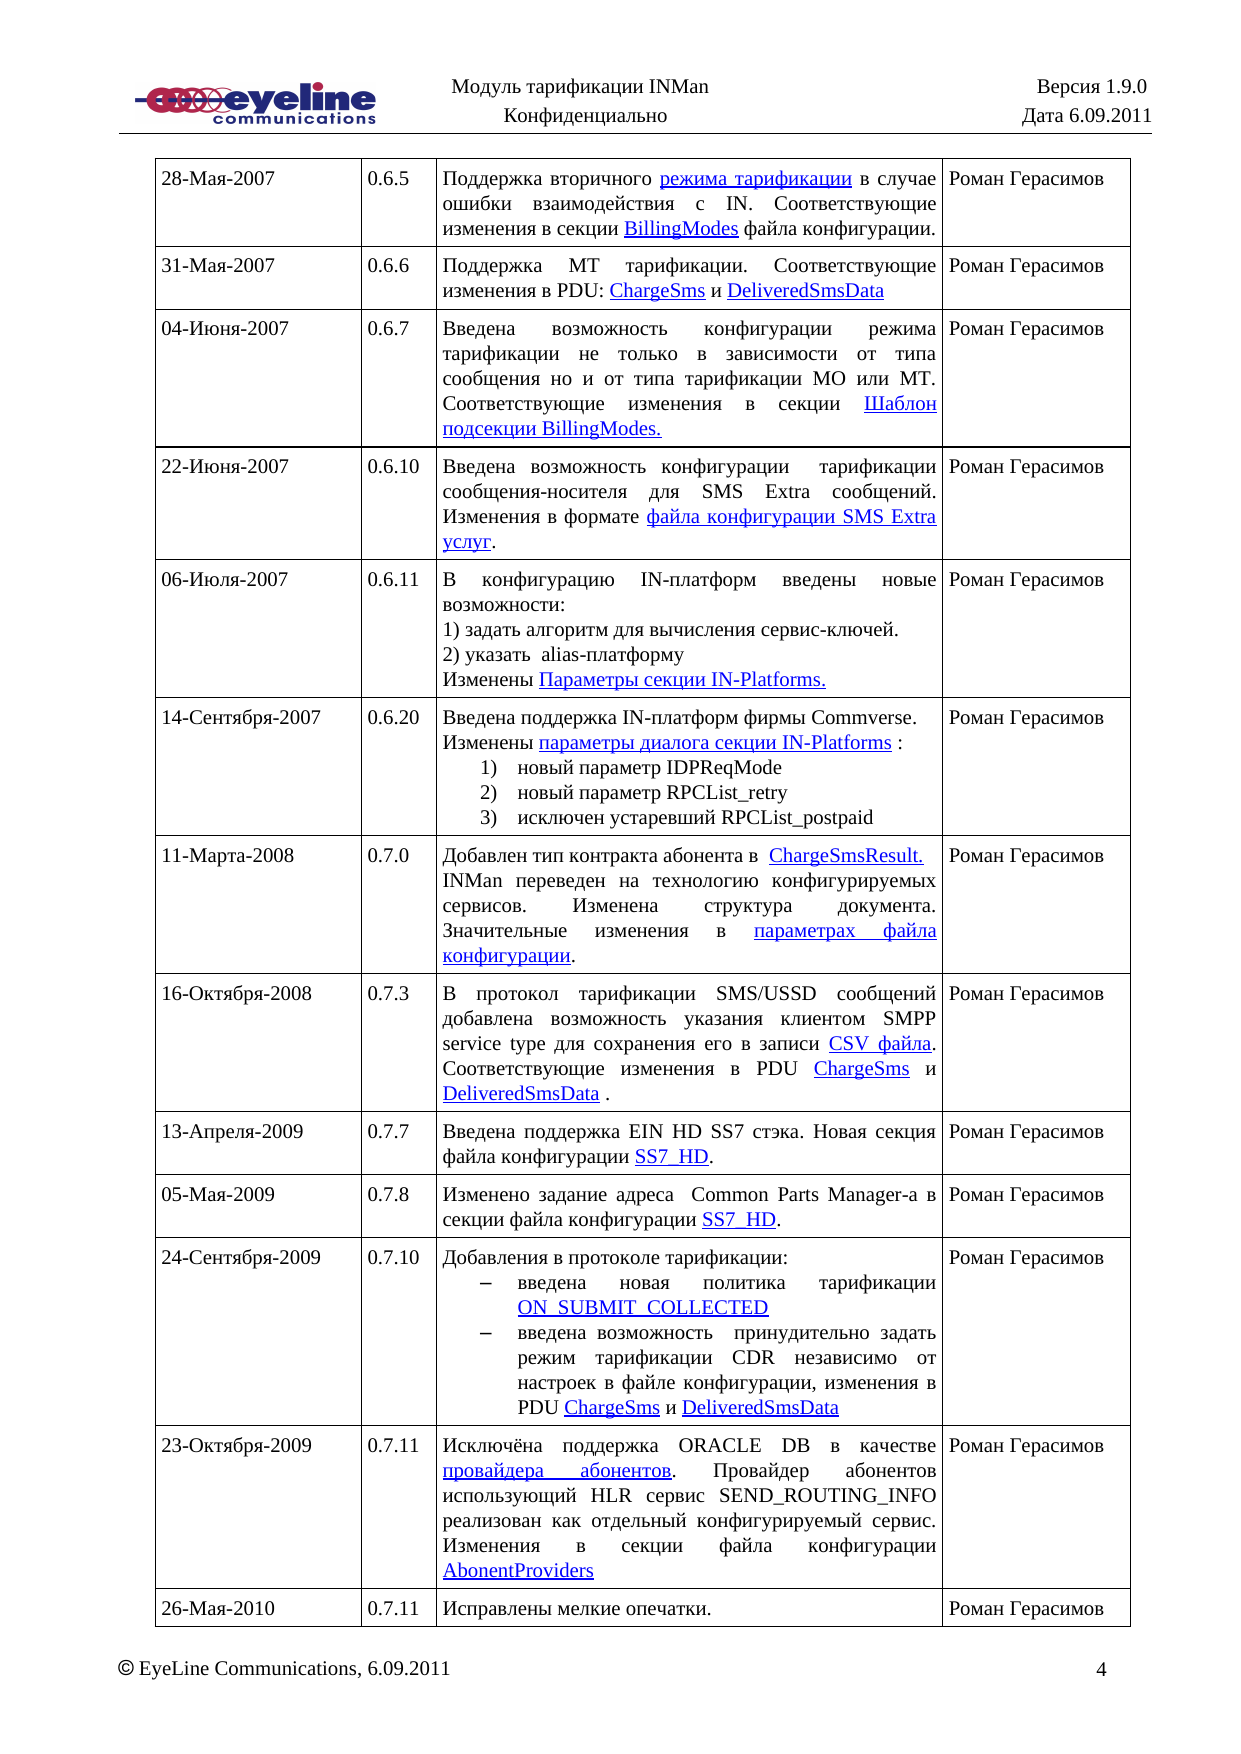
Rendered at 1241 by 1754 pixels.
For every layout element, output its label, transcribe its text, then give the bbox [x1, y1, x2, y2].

table_cell 23-Октября-2009 [156, 1426, 361, 1588]
table_cell Введена поддержка EIN HD SS7 стэка. Новая секция файла конфигурации SS7_HD. [437, 1112, 942, 1174]
table_cell 0.7.10 [362, 1238, 436, 1425]
table_cell 0.7.11 [362, 1426, 436, 1588]
table_cell Роман Герасимов [943, 310, 1130, 446]
table_cell Роман Герасимов [943, 698, 1130, 835]
table_cell 05-Мая-2009 [156, 1175, 361, 1237]
table_cell В конфигурацию IN-платформ введены новые возможности: 1) задать алгоритм для вычисления сервис-ключей. 2) указать alias-платформу Изменены Параметры секции IN-Platforms. [437, 560, 942, 697]
table_cell 0.7.7 [362, 1112, 436, 1174]
table_cell Введена возможность конфигурации режима тарификации не только в зависимости от типа сообщения но и от типа тарификации МО или МТ. Соответствующие изменения в секции Шаблон подсекции BillingModes. [437, 310, 942, 446]
table_cell Добавлен тип контракта абонента в ChargeSmsResult. INMan переведен на технологию конфигурируемых сервисов. Изменена структура документа. Значительные изменения в параметрах файла конфигурации. [437, 836, 942, 973]
table_cell 22-Июня-2007 [156, 448, 361, 559]
table_cell 11-Марта-2008 [156, 836, 361, 973]
table_cell 0.6.7 [362, 310, 436, 446]
table_cell 04-Июня-2007 [156, 310, 361, 446]
table_cell Исключёна поддержка ORACLE DB в качестве провайдера абонентов. Провайдер абонентов использующий HLR сервис SEND_ROUTING_INFO реализован как отдельный конфигурируемый сервис. Изменения в секции файла конфигурации AbonentProviders [437, 1426, 942, 1588]
table_cell 0.7.3 [362, 974, 436, 1111]
table_cell Роман Герасимов [943, 560, 1130, 697]
table_cell Роман Герасимов [943, 836, 1130, 973]
table_cell Введена возможность конфигурации тарификации сообщения-носителя для SMS Extra сообщений. Изменения в формате файла конфигурации SMS Extra услуг. [437, 448, 942, 559]
table_cell Поддержка вторичного режима тарификации в случае ошибки взаимодействия с IN. Соответствующие изменения в секции BillingModes файла конфигурации. [437, 159, 942, 246]
picture [135, 82, 376, 124]
table_cell Роман Герасимов [943, 1175, 1130, 1237]
table_cell 0.6.20 [362, 698, 436, 835]
table_cell Роман Герасимов [943, 1426, 1130, 1588]
table_cell Роман Герасимов [943, 448, 1130, 559]
table_cell Роман Герасимов [943, 247, 1130, 308]
table_cell 0.7.8 [362, 1175, 436, 1237]
table_cell 0.7.11 [362, 1589, 436, 1626]
table_cell Роман Герасимов [943, 1112, 1130, 1174]
table_cell Введена поддержка IN-платформ фирмы Commverse. Изменены параметры диалога секции IN-Platforms : новый параметр IDPReqMode новый параметр RPCList_retry исключен устаревший RPCList_postpaid [437, 698, 942, 835]
table_cell Роман Герасимов [943, 1238, 1130, 1425]
table_cell 06-Июля-2007 [156, 560, 361, 697]
table_cell Роман Герасимов [943, 974, 1130, 1111]
table_cell 16-Октября-2008 [156, 974, 361, 1111]
table_cell В протокол тарификации SMS/USSD сообщений добавлена возможность указания клиентом SMPP service type для сохранения его в записи CSV файла. Соответствующие изменения в PDU ChargeSms и DeliveredSmsData . [437, 974, 942, 1111]
table_cell 0.6.5 [362, 159, 436, 246]
table_cell 0.7.0 [362, 836, 436, 973]
table_cell 13-Апреля-2009 [156, 1112, 361, 1174]
table_cell 0.6.10 [362, 448, 436, 559]
table_cell 0.6.6 [362, 247, 436, 308]
table_cell 0.6.11 [362, 560, 436, 697]
table_cell Роман Герасимов [943, 159, 1130, 246]
table_cell 31-Мая-2007 [156, 247, 361, 308]
table_cell Роман Герасимов [943, 1589, 1130, 1626]
table_cell 26-Мая-2010 [156, 1589, 361, 1626]
table_cell Исправлены мелкие опечатки. [437, 1589, 942, 1626]
table_cell 24-Сентября-2009 [156, 1238, 361, 1425]
table_cell Поддержка MT тарификации. Соответствующие изменения в PDU: ChargeSms и DeliveredSmsData [437, 247, 942, 308]
table_cell Добавления в протоколе тарификации: введена новая политика тарификации ON_SUBMIT_COLLECTED введена возможность принудительно задать режим тарификации CDR независимо от настроек в файле конфигурации, изменения в PDU ChargeSms и DeliveredSmsData [437, 1238, 942, 1425]
table_cell Изменено задание адреса Common Parts Manager-a в секции файла конфигурации SS7_HD. [437, 1175, 942, 1237]
table_cell 28-Мая-2007 [156, 159, 361, 246]
table_cell 14-Сентября-2007 [156, 698, 361, 835]
